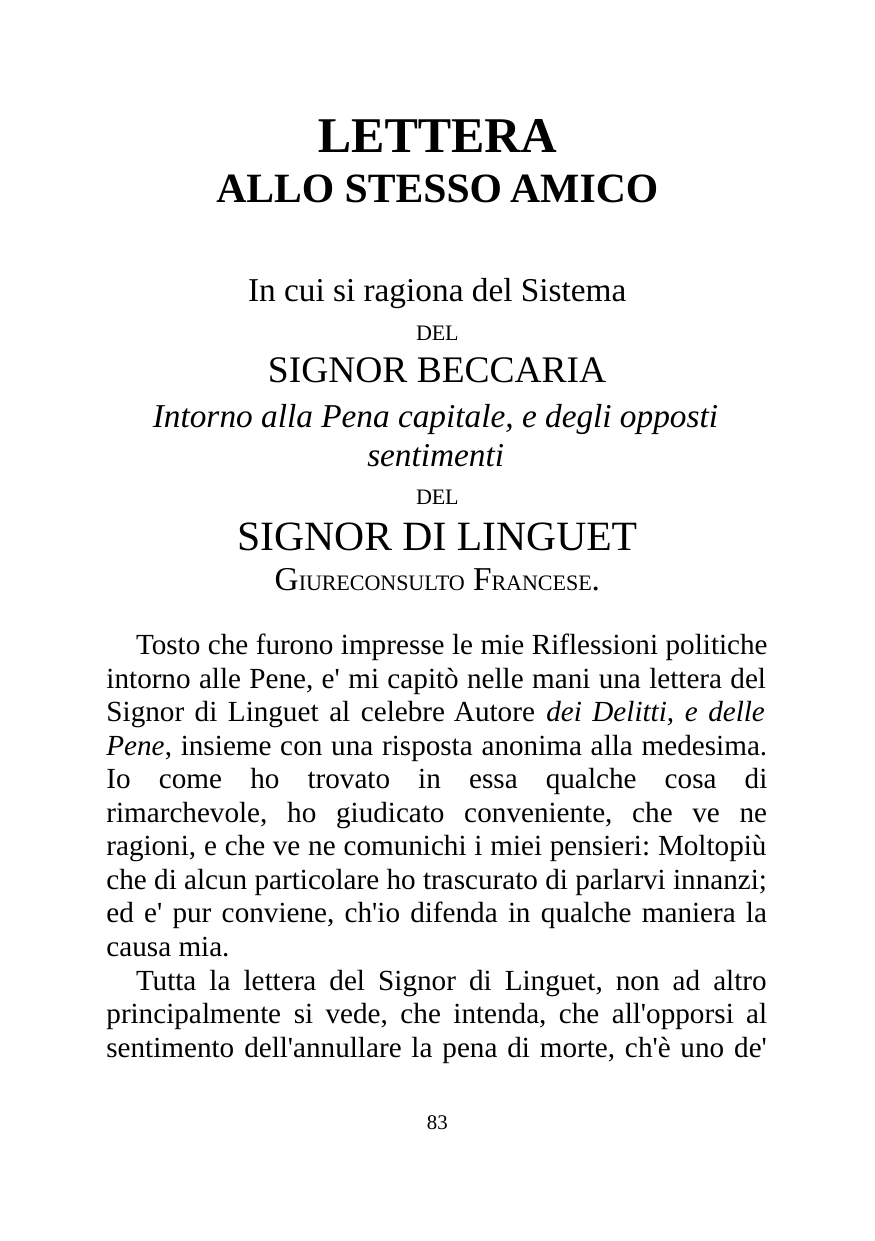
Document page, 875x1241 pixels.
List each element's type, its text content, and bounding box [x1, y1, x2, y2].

text Tutta la lettera del Signor di Linguet, non ad altro principalmente si vede, che intenda, che all'opporsi al sentimento dell'annullare la pena di morte, ch'è uno de' [106, 963, 768, 1063]
subtitle Intorno alla Pena capitale, e degli opposti sentimenti del Signor di Linguet Giureconsulto Francese. [106, 396, 768, 598]
text Tosto che furono impresse le mie Riflessioni politiche intorno alle Pene, e' mi capitò nelle mani una lettera del Signor di Linguet al celebre Autore dei Delitti, e delle Pene, insieme con una risposta anonima alla medesima. Io come ho trovato in essa qualche cosa di rimarchevole, ho giudicato conveniente, che ve ne ragioni, e che ve ne comunichi i miei pensieri: Moltopiù che di alcun particolare ho trascurato di parlarvi innanzi; ed e' pur conviene, ch'io difenda in qualche maniera la causa mia. [106, 627, 768, 963]
subtitle Lettera allo stesso Amico [106, 106, 768, 212]
subtitle In cui si ragiona del Sistema del Signor Beccaria [106, 271, 768, 391]
